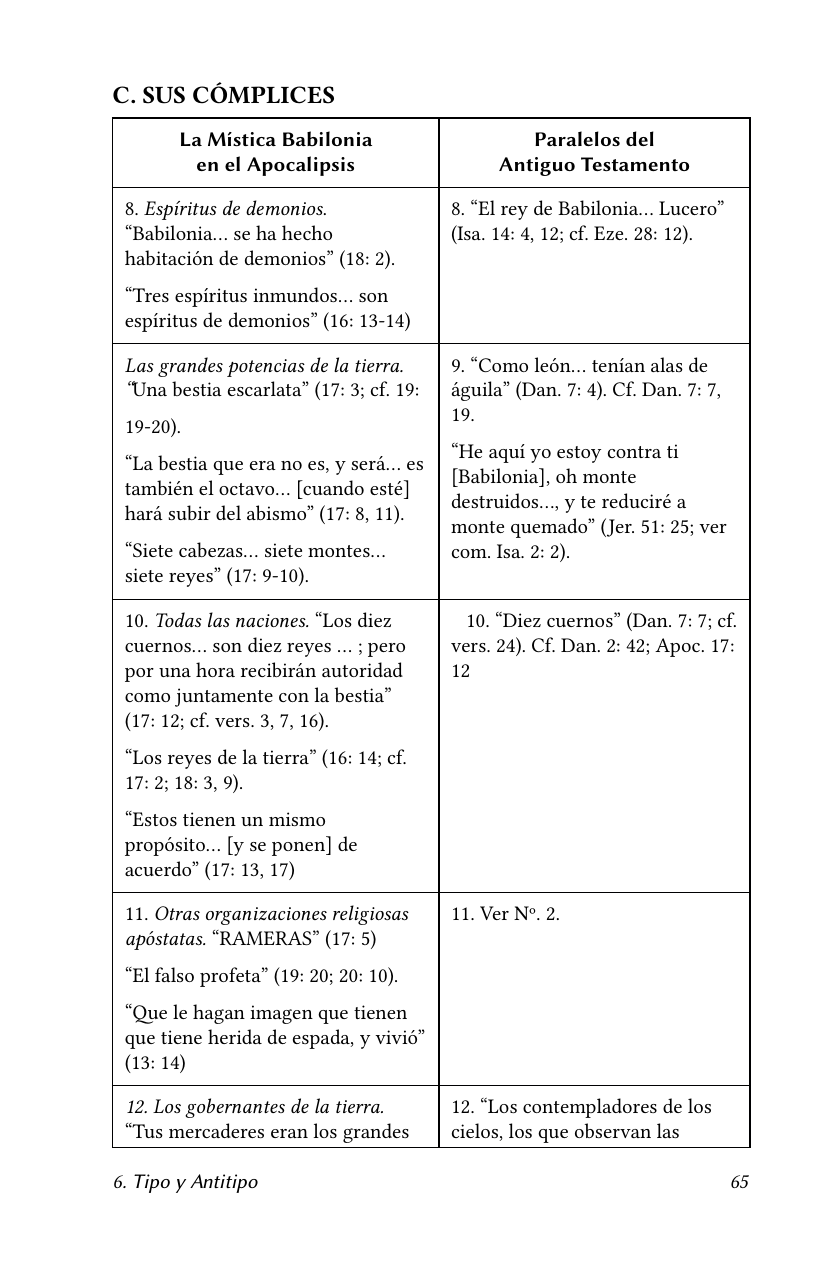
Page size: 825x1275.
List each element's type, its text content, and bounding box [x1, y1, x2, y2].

table_cell 9. “Como león... tenían alas de águila” (Dan. 7: 4). Cf. Dan. 7: 7, 19. “He aquí yo estoy contra ti [Babilonia], oh monte destruidos..., y te reduciré a monte quemado” (Jer. 51: 25; ver com. Isa. 2: 2). [440, 344, 749, 598]
table_header La Mística Babilonia en el Apocalipsis [113, 119, 438, 186]
table_header Paralelos del Antiguo Testamento [440, 119, 749, 186]
table_cell 11. Otras organizaciones religiosas apóstatas. “RAMERAS” (17: 5) “El falso profeta” (19: 20; 20: 10). “Que le hagan imagen que tienen que tiene herida de espada, y vivió” (13: 14) [113, 893, 438, 1084]
table_cell 12. “Los contempladores de los cielos, los que observan las [440, 1086, 749, 1147]
table_cell 12. Los gobernantes de la tierra. “Tus mercaderes eran los grandes [113, 1086, 438, 1147]
text C. SUS CÓMPLICES [112, 81, 750, 109]
table_cell 11. Ver Nº. 2. [440, 893, 749, 1084]
table_cell 10. “Diez cuernos” (Dan. 7: 7; cf. vers. 24). Cf. Dan. 2: 42; Apoc. 17: 12 [440, 600, 749, 891]
table_cell Las grandes potencias de la tierra. “Una bestia escarlata” (17: 3; cf. 19: 19-20). “La bestia que era no es, y será... es también el octavo... [cuando esté] hará subir del abismo” (17: 8, 11). “Siete cabezas... siete montes... siete reyes” (17: 9-10). [113, 344, 438, 598]
table_cell 8. Espíritus de demonios. “Babilonia... se ha hecho habitación de demonios” (18: 2). “Tres espíritus inmundos... son espíritus de demonios” (16: 13-14) [113, 188, 438, 343]
table_cell 10. Todas las naciones. “Los diez cuernos... son diez reyes ... ; pero por una hora recibirán autoridad como juntamente con la bestia” (17: 12; cf. vers. 3, 7, 16). “Los reyes de la tierra” (16: 14; cf. 17: 2; 18: 3, 9). “Estos tienen un mismo propósito... [y se ponen] de acuerdo” (17: 13, 17) [113, 600, 438, 891]
table_cell 8. “El rey de Babilonia... Lucero” (Isa. 14: 4, 12; cf. Eze. 28: 12). [440, 188, 749, 343]
